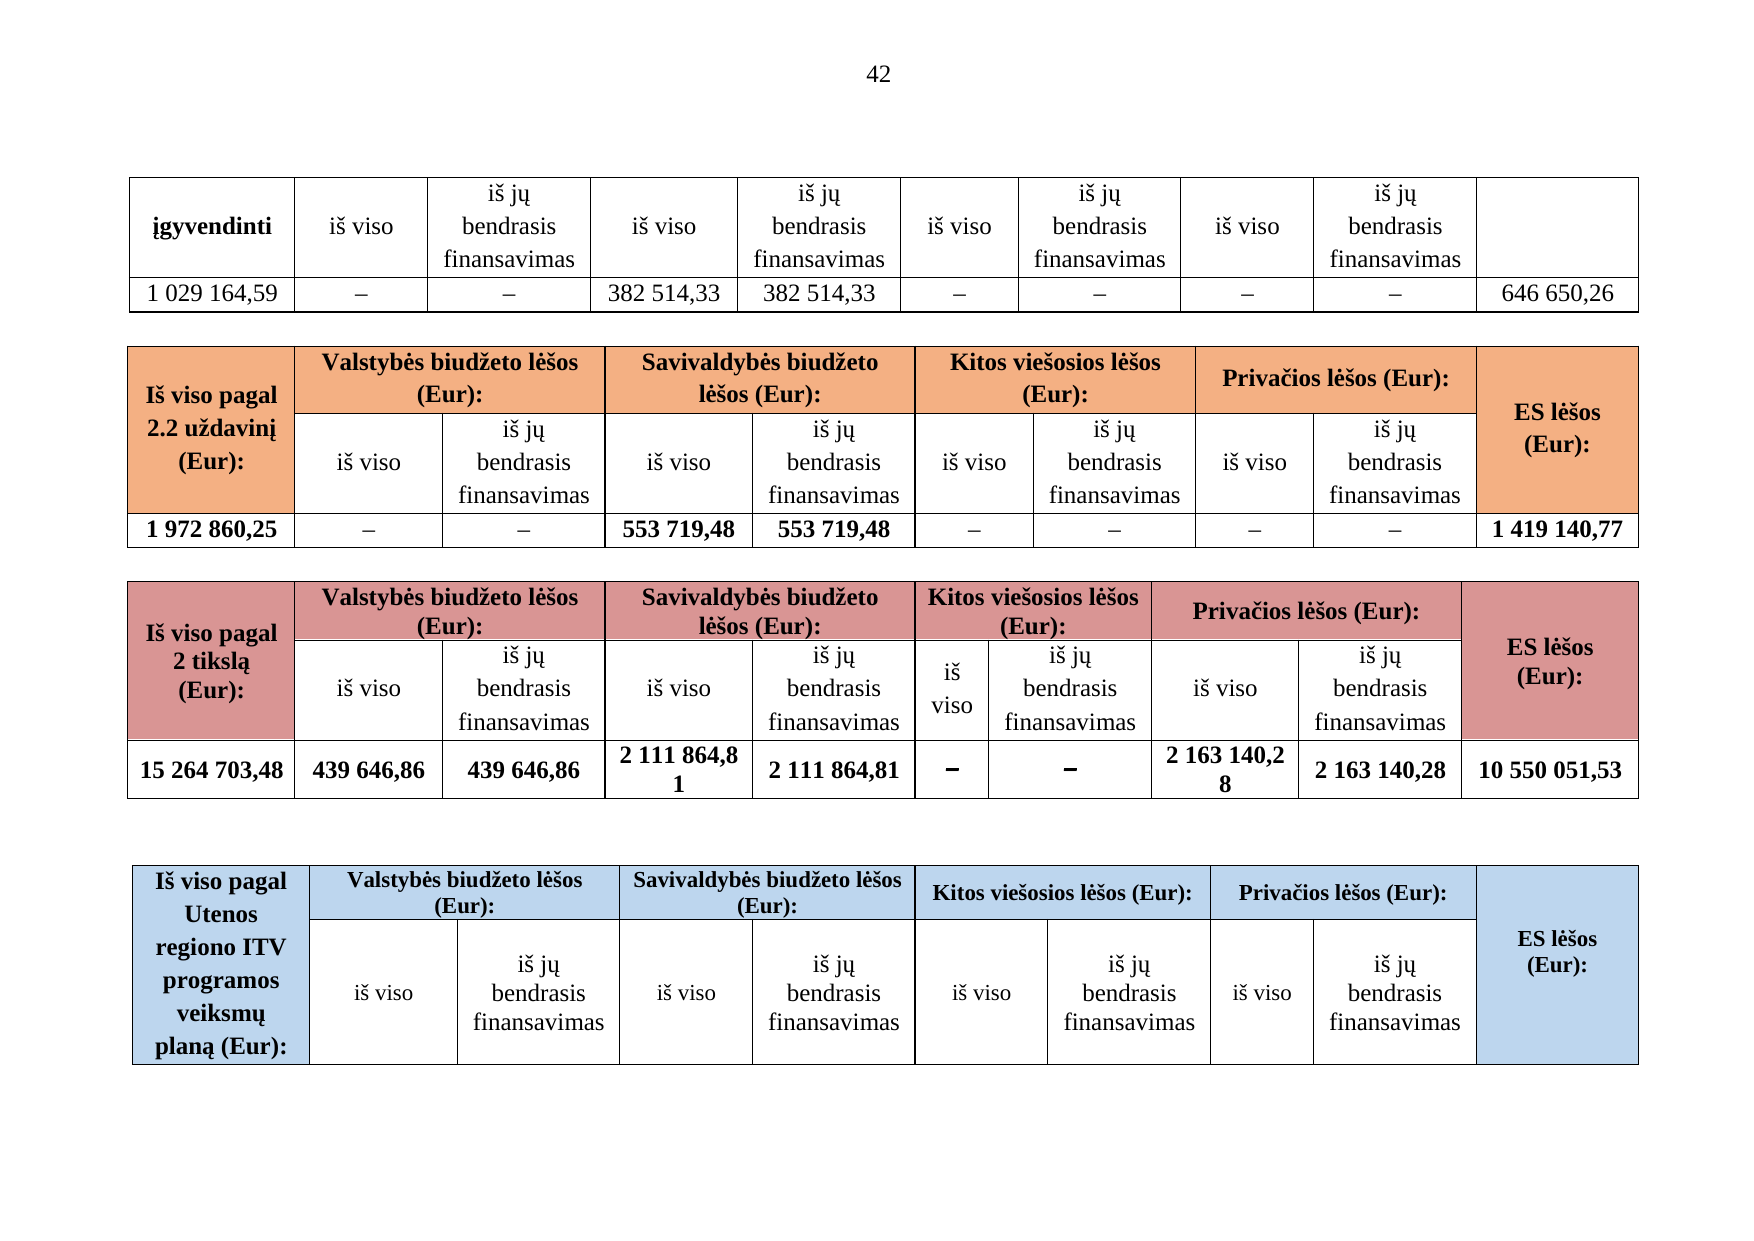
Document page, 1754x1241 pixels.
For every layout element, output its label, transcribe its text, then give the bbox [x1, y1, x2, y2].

table_cell – [295, 278, 427, 311]
table_cell – [1314, 514, 1476, 547]
table_header Iš viso pagal Utenos regiono ITV programos veiksmų planą (Eur): [133, 866, 309, 1064]
table_cell iš viso [916, 641, 988, 739]
table_header Savivaldybės biudžeto lėšos (Eur): [606, 347, 914, 413]
table_header ES lėšos (Eur): [1462, 582, 1638, 739]
table_cell iš viso [1181, 178, 1313, 277]
table_cell 439 646,86 [295, 741, 442, 798]
table_cell iš jų bendrasis finansavimas [458, 920, 619, 1064]
table_cell 1 029 164,59 [130, 278, 294, 311]
table_cell 10 550 051,53 [1462, 741, 1638, 798]
table_cell – [916, 514, 1033, 547]
table_cell iš viso [606, 641, 752, 739]
table_header įgyvendinti [130, 178, 294, 277]
table_header Kitos viešosios lėšos (Eur): [916, 582, 1151, 639]
table_cell iš jų bendrasis finansavimas [1299, 641, 1461, 739]
table_header Savivaldybės biudžeto lėšos (Eur): [606, 582, 914, 639]
table_cell iš viso [901, 178, 1018, 277]
table_cell – [295, 514, 442, 547]
table_cell iš jų bendrasis finansavimas [1019, 178, 1180, 277]
table_cell iš viso [1211, 920, 1313, 1064]
table_cell iš jų bendrasis finansavimas [1314, 920, 1476, 1064]
table_cell 1 972 860,25 [128, 514, 294, 547]
table_cell iš viso [310, 920, 457, 1064]
table_cell iš viso [606, 414, 752, 513]
table_cell iš viso [295, 414, 442, 513]
table_cell iš viso [591, 178, 737, 277]
table_cell 553 719,48 [606, 514, 752, 547]
table_cell iš jų bendrasis finansavimas [1048, 920, 1210, 1064]
table_cell – [1314, 278, 1476, 311]
table_cell iš jų bendrasis finansavimas [1034, 414, 1195, 513]
table_cell – [989, 741, 1151, 798]
table_cell 2 111 864,81 [606, 741, 752, 798]
table_cell iš jų bendrasis finansavimas [753, 920, 914, 1064]
table_header ES lėšos (Eur): [1477, 866, 1638, 1064]
table_header Valstybės biudžeto lėšos (Eur): [295, 582, 604, 639]
table_cell 1 419 140,77 [1477, 514, 1638, 547]
table_cell – [1181, 278, 1313, 311]
table_header Savivaldybės biudžeto lėšos (Eur): [620, 866, 914, 919]
table_cell iš viso [916, 414, 1033, 513]
table_cell – [901, 278, 1018, 311]
table_cell iš jų bendrasis finansavimas [753, 641, 914, 739]
table_cell iš jų bendrasis finansavimas [1314, 414, 1476, 513]
table_cell – [1034, 514, 1195, 547]
table_cell – [1196, 514, 1313, 547]
table_cell 382 514,33 [591, 278, 737, 311]
table_cell iš viso [1196, 414, 1313, 513]
table_cell 2 111 864,81 [753, 741, 914, 798]
table_header Valstybės biudžeto lėšos (Eur): [295, 347, 604, 413]
table_cell – [428, 278, 590, 311]
table_header Kitos viešosios lėšos (Eur): [916, 347, 1195, 413]
table_cell iš viso [916, 920, 1047, 1064]
table_cell 439 646,86 [443, 741, 604, 798]
table_header Privačios lėšos (Eur): [1211, 866, 1476, 919]
table_header Privačios lėšos (Eur): [1196, 347, 1476, 413]
table_cell iš viso [620, 920, 752, 1064]
table_header Kitos viešosios lėšos (Eur): [916, 866, 1210, 919]
table_cell iš jų bendrasis finansavimas [443, 414, 604, 513]
table_header ES lėšos (Eur): [1477, 347, 1638, 513]
table_header Valstybės biudžeto lėšos (Eur): [310, 866, 619, 919]
table_cell iš jų bendrasis finansavimas [443, 641, 604, 739]
table_cell – [443, 514, 604, 547]
table_cell 2 163 140,28 [1299, 741, 1461, 798]
table_header Privačios lėšos (Eur): [1152, 582, 1461, 639]
table_cell 646 650,26 [1477, 278, 1638, 311]
table_cell 2 163 140,28 [1152, 741, 1298, 798]
table_cell iš viso [1152, 641, 1298, 739]
table_header [1477, 178, 1638, 277]
table_cell – [1019, 278, 1180, 311]
table_header Iš viso pagal 2.2 uždavinį (Eur): [128, 347, 294, 513]
table_cell iš jų bendrasis finansavimas [428, 178, 590, 277]
table_cell iš viso [295, 178, 427, 277]
table_header Iš viso pagal 2 tikslą (Eur): [128, 582, 294, 739]
table_cell iš viso [295, 641, 442, 739]
table_cell iš jų bendrasis finansavimas [738, 178, 900, 277]
table_cell 382 514,33 [738, 278, 900, 311]
table_cell iš jų bendrasis finansavimas [1314, 178, 1476, 277]
table_cell 15 264 703,48 [128, 741, 294, 798]
table_cell iš jų bendrasis finansavimas [753, 414, 914, 513]
table_cell iš jų bendrasis finansavimas [989, 641, 1151, 739]
table_cell 553 719,48 [753, 514, 914, 547]
table_cell – [916, 741, 988, 798]
